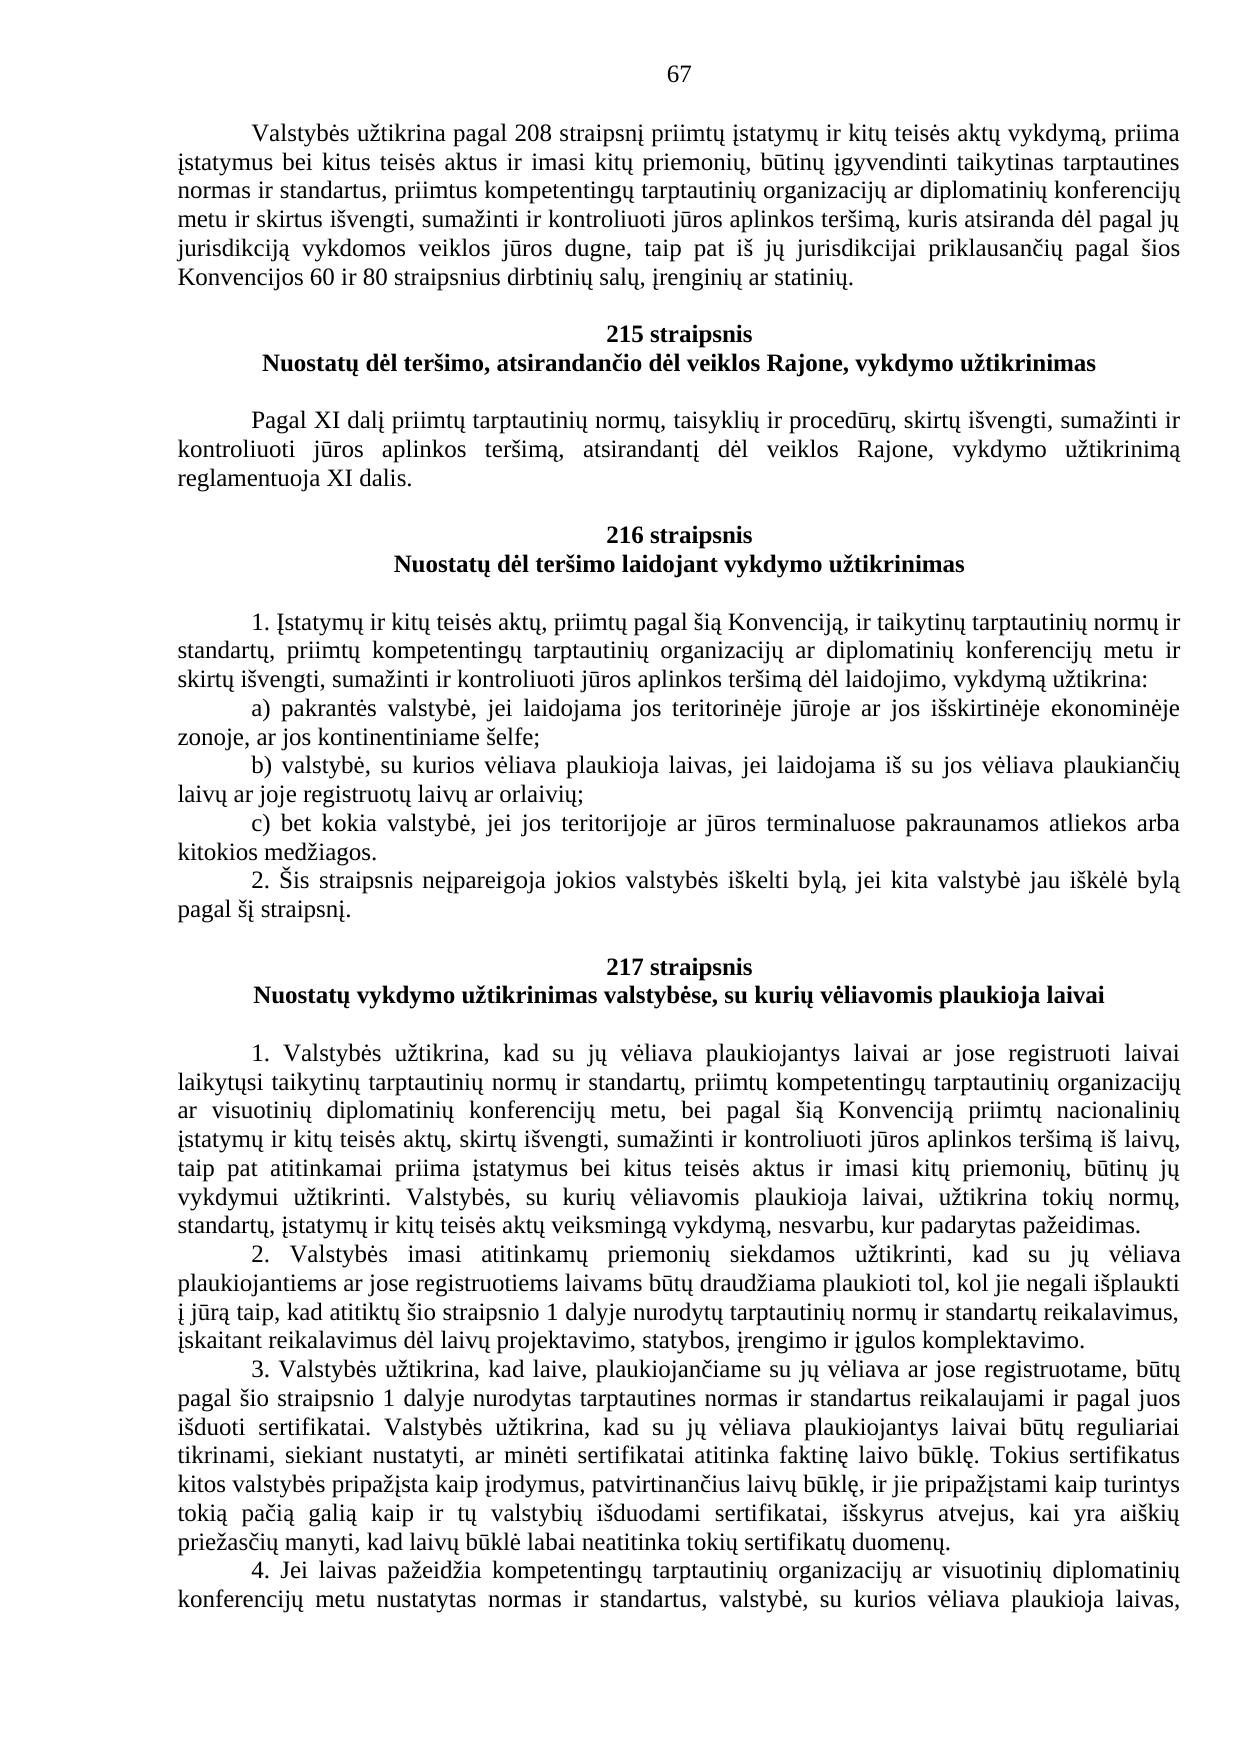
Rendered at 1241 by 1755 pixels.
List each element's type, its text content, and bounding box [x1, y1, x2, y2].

text a) pakrantės valstybė, jei laidojama jos teritorinėje jūroje ar jos išskirtinėje ekonominėje zonoje, ar jos kontinentiniame šelfe; [177, 693, 1181, 751]
text Nuostatų vykdymo užtikrinimas valstybėse, su kurių vėliavomis plaukioja laivai [177, 981, 1181, 1009]
text 1. Įstatymų ir kitų teisės aktų, priimtų pagal šią Konvenciją, ir taikytinų tarptautinių normų ir standartų, priimtų kompetentingų tarptautinių organizacijų ar diplomatinių konferencijų metu ir skirtų išvengti, sumažinti ir kontroliuoti jūros aplinkos teršimą dėl laidojimo, vykdymą užtikrina: [177, 607, 1181, 693]
text Valstybės užtikrina pagal 208 straipsnį priimtų įstatymų ir kitų teisės aktų vykdymą, priima įstatymus bei kitus teisės aktus ir imasi kitų priemonių, būtinų įgyvendinti taikytinas tarptautines normas ir standartus, priimtus kompetentingų tarptautinių organizacijų ar diplomatinių konferencijų metu ir skirtus išvengti, sumažinti ir kontroliuoti jūros aplinkos teršimą, kuris atsiranda dėl pagal jų jurisdikciją vykdomos veiklos jūros dugne, taip pat iš jų jurisdikcijai priklausančių pagal šios Konvencijos 60 ir 80 straipsnius dirbtinių salų, įrenginių ar statinių. [177, 118, 1181, 291]
text 2. Valstybės imasi atitinkamų priemonių siekdamos užtikrinti, kad su jų vėliava plaukiojantiems ar jose registruotiems laivams būtų draudžiama plaukioti tol, kol jie negali išplaukti į jūrą taip, kad atitiktų šio straipsnio 1 dalyje nurodytų tarptautinių normų ir standartų reikalavimus, įskaitant reikalavimus dėl laivų projektavimo, statybos, įrengimo ir įgulos komplektavimo. [177, 1239, 1181, 1354]
text 2. Šis straipsnis neįpareigoja jokios valstybės iškelti bylą, jei kita valstybė jau iškėlė bylą pagal šį straipsnį. [177, 866, 1181, 923]
text Nuostatų dėl teršimo laidojant vykdymo užtikrinimas [177, 549, 1181, 578]
text 215 straipsnis [177, 319, 1181, 348]
text Nuostatų dėl teršimo, atsirandančio dėl veiklos Rajone, vykdymo užtikrinimas [177, 348, 1181, 377]
text 3. Valstybės užtikrina, kad laive, plaukiojančiame su jų vėliava ar jose registruotame, būtų pagal šio straipsnio 1 dalyje nurodytas tarptautines normas ir standartus reikalaujami ir pagal juos išduoti sertifikatai. Valstybės užtikrina, kad su jų vėliava plaukiojantys laivai būtų reguliariai tikrinami, siekiant nustatyti, ar minėti sertifikatai atitinka faktinę laivo būklę. Tokius sertifikatus kitos valstybės pripažįsta kaip įrodymus, patvirtinančius laivų būklę, ir jie pripažįstami kaip turintys tokią pačią galią kaip ir tų valstybių išduodami sertifikatai, išskyrus atvejus, kai yra aiškių priežasčių manyti, kad laivų būklė labai neatitinka tokių sertifikatų duomenų. [177, 1354, 1181, 1556]
text 4. Jei laivas pažeidžia kompetentingų tarptautinių organizacijų ar visuotinių diplomatinių konferencijų metu nustatytas normas ir standartus, valstybė, su kurios vėliava plaukioja laivas, [177, 1556, 1181, 1613]
text 217 straipsnis [177, 952, 1181, 981]
text b) valstybė, su kurios vėliava plaukioja laivas, jei laidojama iš su jos vėliava plaukiančių laivų ar joje registruotų laivų ar orlaivių; [177, 751, 1181, 808]
text Pagal XI dalį priimtų tarptautinių normų, taisyklių ir procedūrų, skirtų išvengti, sumažinti ir kontroliuoti jūros aplinkos teršimą, atsirandantį dėl veiklos Rajone, vykdymo užtikrinimą reglamentuoja XI dalis. [177, 406, 1181, 492]
text 1. Valstybės užtikrina, kad su jų vėliava plaukiojantys laivai ar jose registruoti laivai laikytųsi taikytinų tarptautinių normų ir standartų, priimtų kompetentingų tarptautinių organizacijų ar visuotinių diplomatinių konferencijų metu, bei pagal šią Konvenciją priimtų nacionalinių įstatymų ir kitų teisės aktų, skirtų išvengti, sumažinti ir kontroliuoti jūros aplinkos teršimą iš laivų, taip pat atitinkamai priima įstatymus bei kitus teisės aktus ir imasi kitų priemonių, būtinų jų vykdymui užtikrinti. Valstybės, su kurių vėliavomis plaukioja laivai, užtikrina tokių normų, standartų, įstatymų ir kitų teisės aktų veiksmingą vykdymą, nesvarbu, kur padarytas pažeidimas. [177, 1038, 1181, 1239]
text 216 straipsnis [177, 521, 1181, 549]
text c) bet kokia valstybė, jei jos teritorijoje ar jūros terminaluose pakraunamos atliekos arba kitokios medžiagos. [177, 808, 1181, 866]
